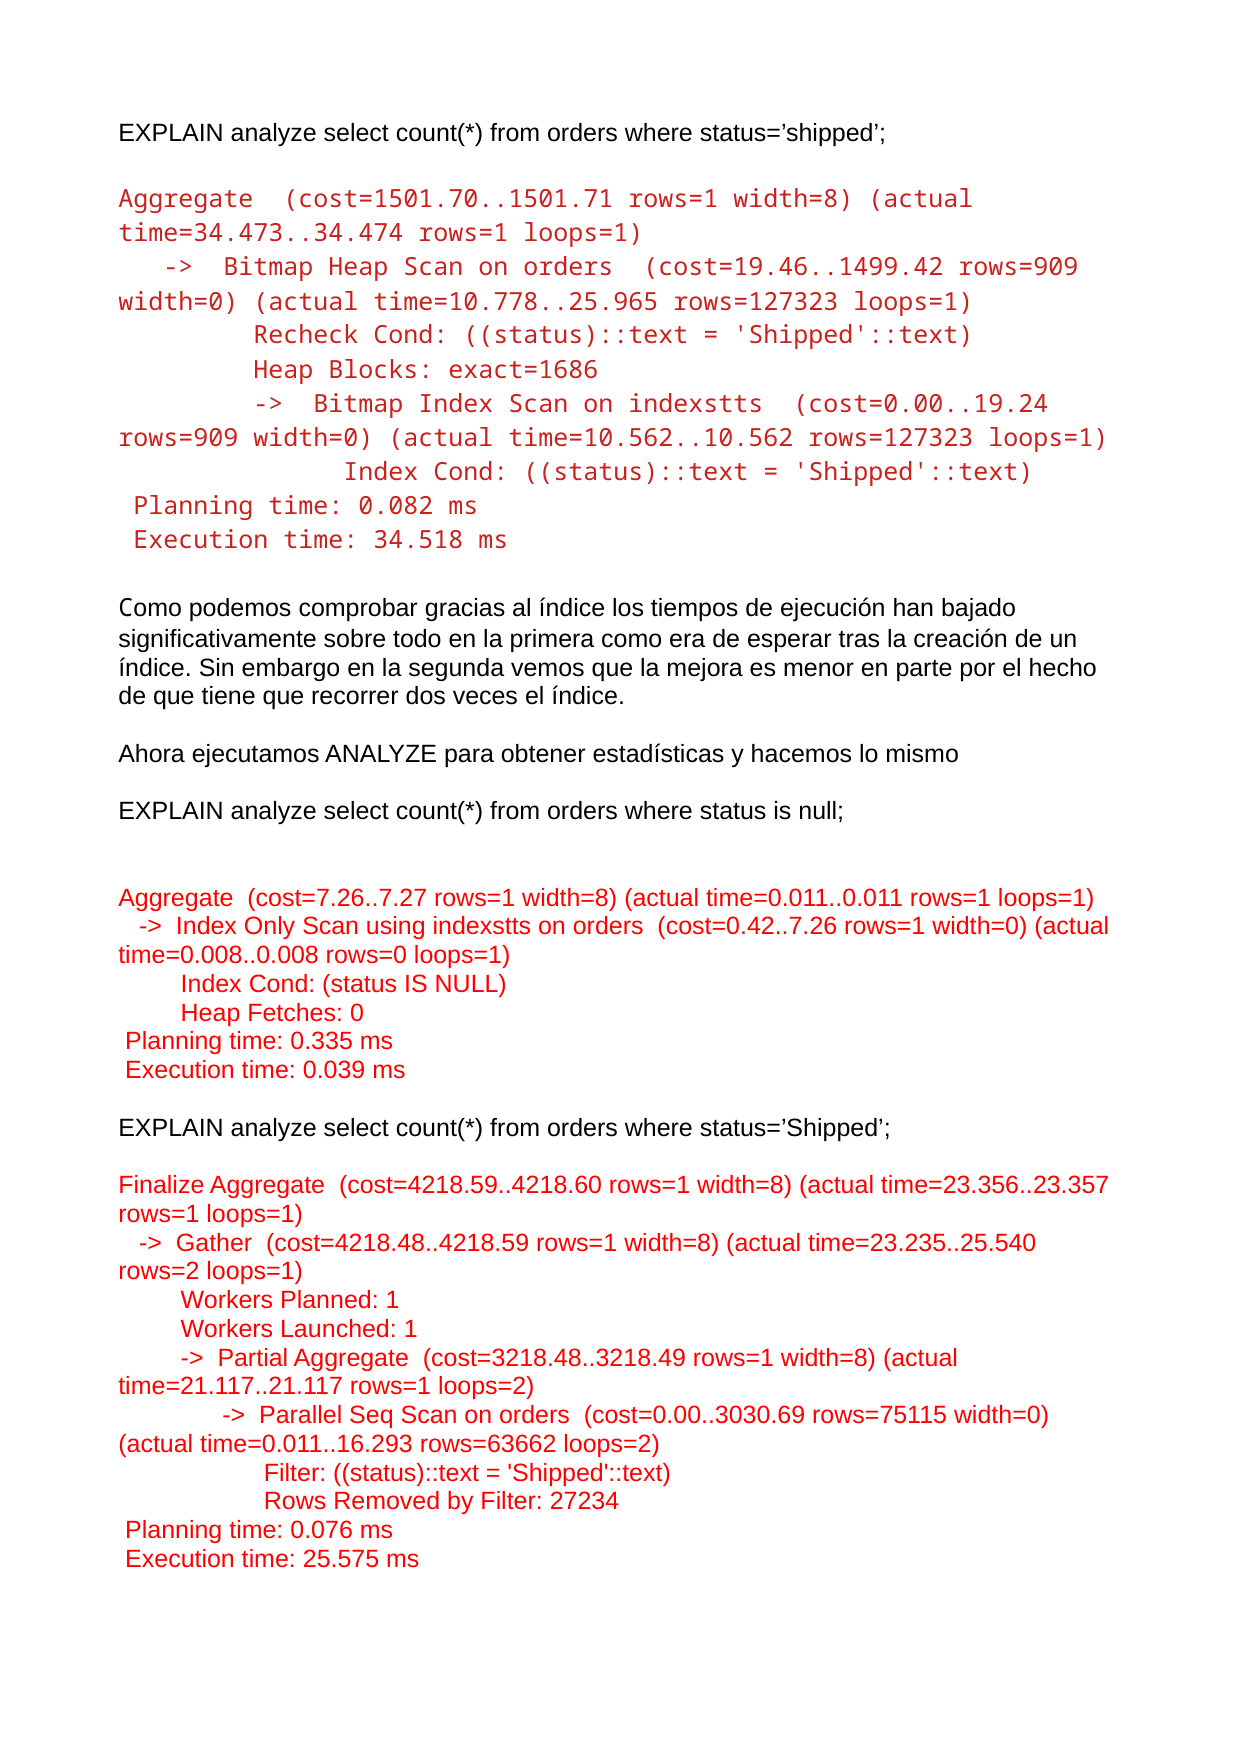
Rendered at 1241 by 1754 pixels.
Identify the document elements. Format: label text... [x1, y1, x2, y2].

text -> Gather (cost=4218.48..4218.59 rows=1 width=8) (actual time=23.235..25.540 rows=2 loops=1) [118, 1227, 1122, 1285]
text Execution time: 34.518 ms [118, 522, 1122, 556]
text Recheck Cond: ((status)::text = 'Shipped'::text) [118, 317, 1122, 351]
text EXPLAIN analyze select count(*) from orders where status=’shipped’; [118, 118, 1122, 147]
text EXPLAIN analyze select count(*) from orders where status=’Shipped’; [118, 1112, 1122, 1141]
text -> Bitmap Heap Scan on orders (cost=19.46..1499.42 rows=909 width=0) (actual time=10.778..25.965 rows=127323 loops=1) [118, 249, 1122, 317]
text Planning time: 0.335 ms [118, 1026, 1122, 1055]
text Execution time: 0.039 ms [118, 1055, 1122, 1084]
text EXPLAIN analyze select count(*) from orders where status is null; [118, 796, 1122, 825]
text Aggregate (cost=7.26..7.27 rows=1 width=8) (actual time=0.011..0.011 rows=1 loops=1) [118, 882, 1122, 911]
text Index Cond: ((status)::text = 'Shipped'::text) [118, 453, 1122, 487]
text -> Index Only Scan using indexstts on orders (cost=0.42..7.26 rows=1 width=0) (actual time=0.008..0.008 rows=0 loops=1) [118, 911, 1122, 969]
text Rows Removed by Filter: 27234 [118, 1486, 1122, 1515]
text -> Bitmap Index Scan on indexstts (cost=0.00..19.24 rows=909 width=0) (actual time=10.562..10.562 rows=127323 loops=1) [118, 385, 1122, 453]
text Planning time: 0.076 ms [118, 1515, 1122, 1544]
text Como podemos comprobar gracias al índice los tiempos de ejecución han bajado significativamente sobre todo en la primera como era de esperar tras la creación de un índice. Sin embargo en la segunda vemos que la mejora es menor en parte por el hecho de que tiene que recorrer dos veces el índice. [118, 590, 1122, 710]
text Heap Fetches: 0 [118, 997, 1122, 1026]
text Aggregate (cost=1501.70..1501.71 rows=1 width=8) (actual time=34.473..34.474 rows=1 loops=1) [118, 181, 1122, 249]
text Planning time: 0.082 ms [118, 487, 1122, 522]
text Execution time: 25.575 ms [118, 1544, 1122, 1572]
text Ahora ejecutamos ANALYZE para obtener estadísticas y hacemos lo mismo [118, 739, 1122, 767]
text Finalize Aggregate (cost=4218.59..4218.60 rows=1 width=8) (actual time=23.356..23.357 rows=1 loops=1) [118, 1170, 1122, 1227]
text -> Parallel Seq Scan on orders (cost=0.00..3030.69 rows=75115 width=0) (actual time=0.011..16.293 rows=63662 loops=2) [118, 1400, 1122, 1457]
text Heap Blocks: exact=1686 [118, 351, 1122, 385]
text Workers Planned: 1 [118, 1285, 1122, 1314]
text -> Partial Aggregate (cost=3218.48..3218.49 rows=1 width=8) (actual time=21.117..21.117 rows=1 loops=2) [118, 1342, 1122, 1400]
text Workers Launched: 1 [118, 1314, 1122, 1342]
text Index Cond: (status IS NULL) [118, 969, 1122, 997]
text Filter: ((status)::text = 'Shipped'::text) [118, 1457, 1122, 1486]
